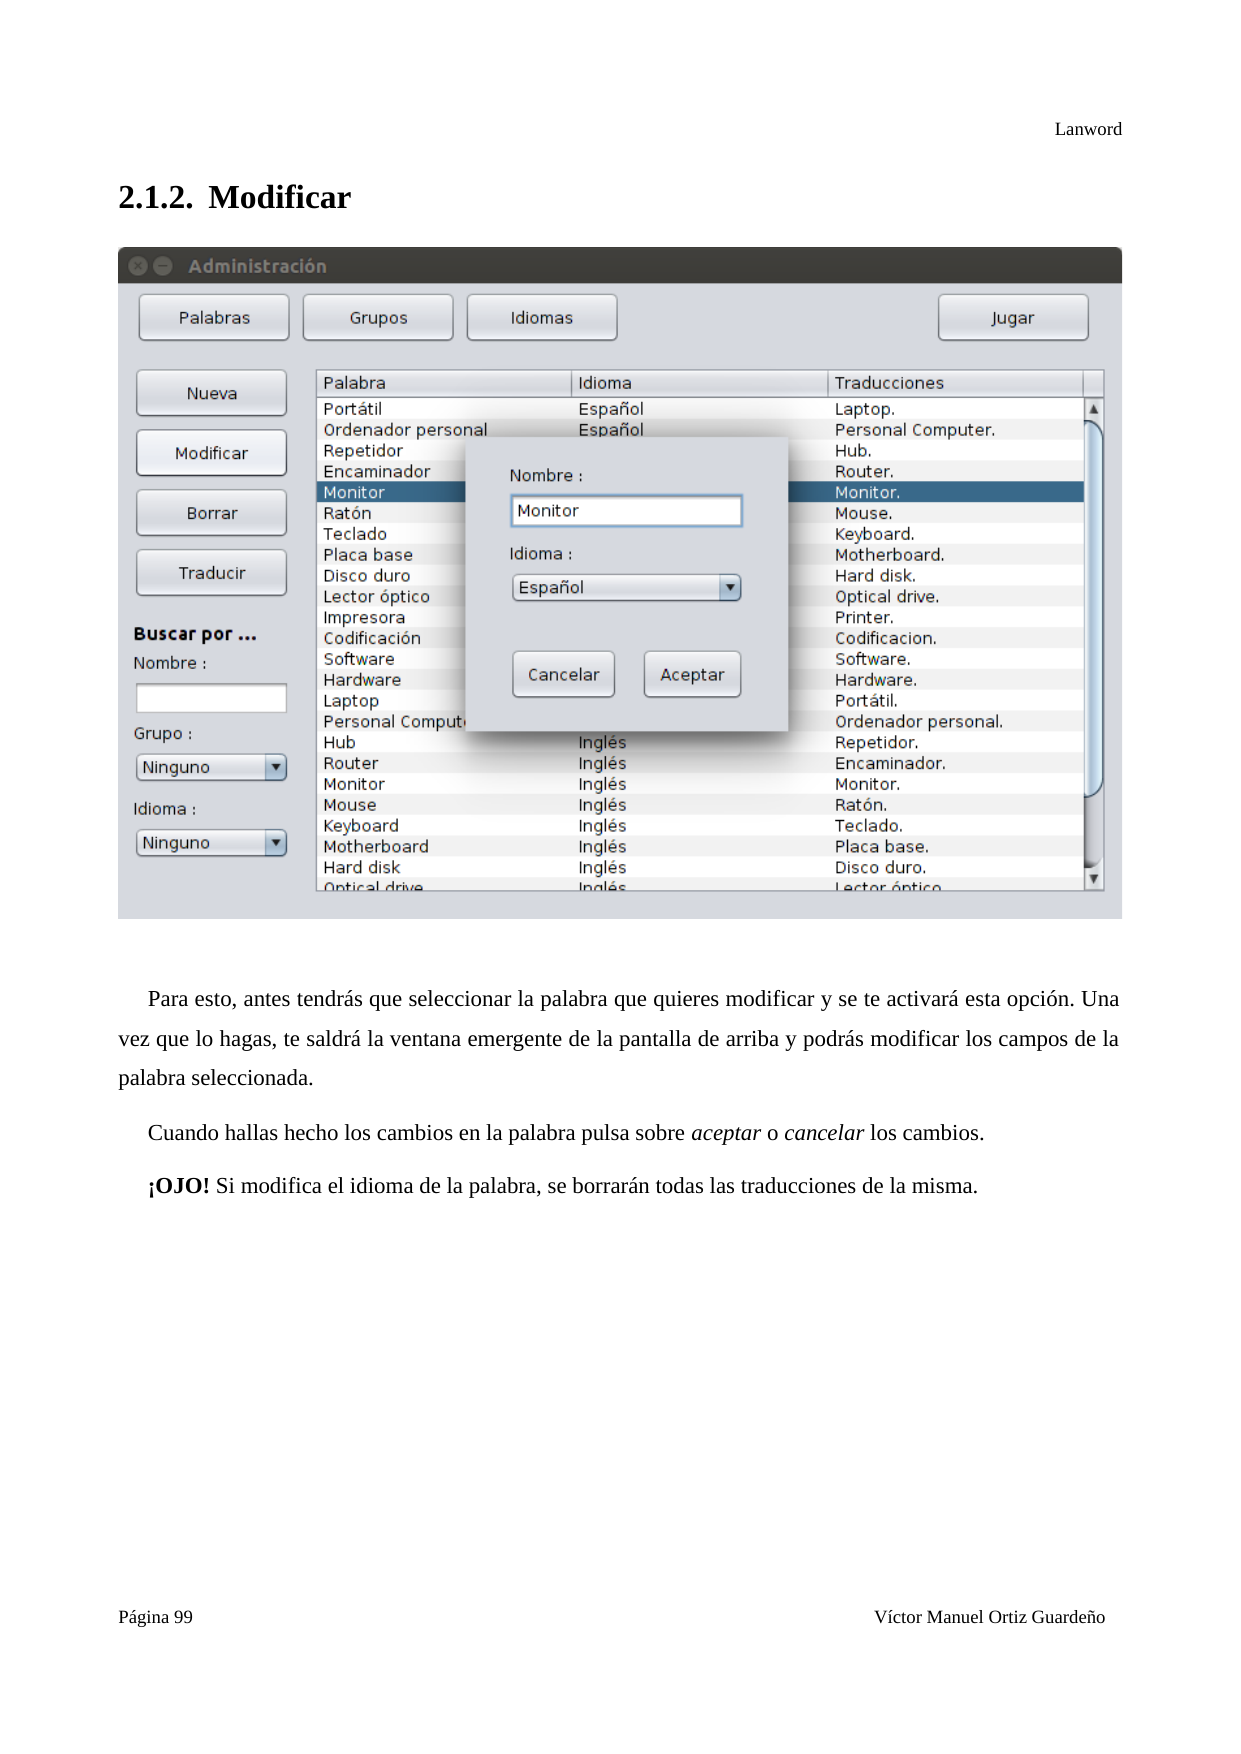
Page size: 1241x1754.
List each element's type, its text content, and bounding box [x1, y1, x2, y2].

text ¡OJO! Si modifica el idioma de la palabra, se borrarán todas las traducciones de la misma. [118, 1173, 1122, 1199]
text Cuando hallas hecho los cambios en la palabra pulsa sobre aceptar o cancelar los cambios. [118, 1118, 1122, 1145]
subtitle Modificar [118, 177, 1122, 216]
picture [118, 247, 1123, 919]
text Para esto, antes tendrás que seleccionar la palabra que quieres modificar y se te activará esta opción. Una vez que lo hagas, te saldrá la ventana emergente de la pantalla de arriba y podrás modificar los campos de la palabra seleccionada. [118, 986, 1122, 1091]
